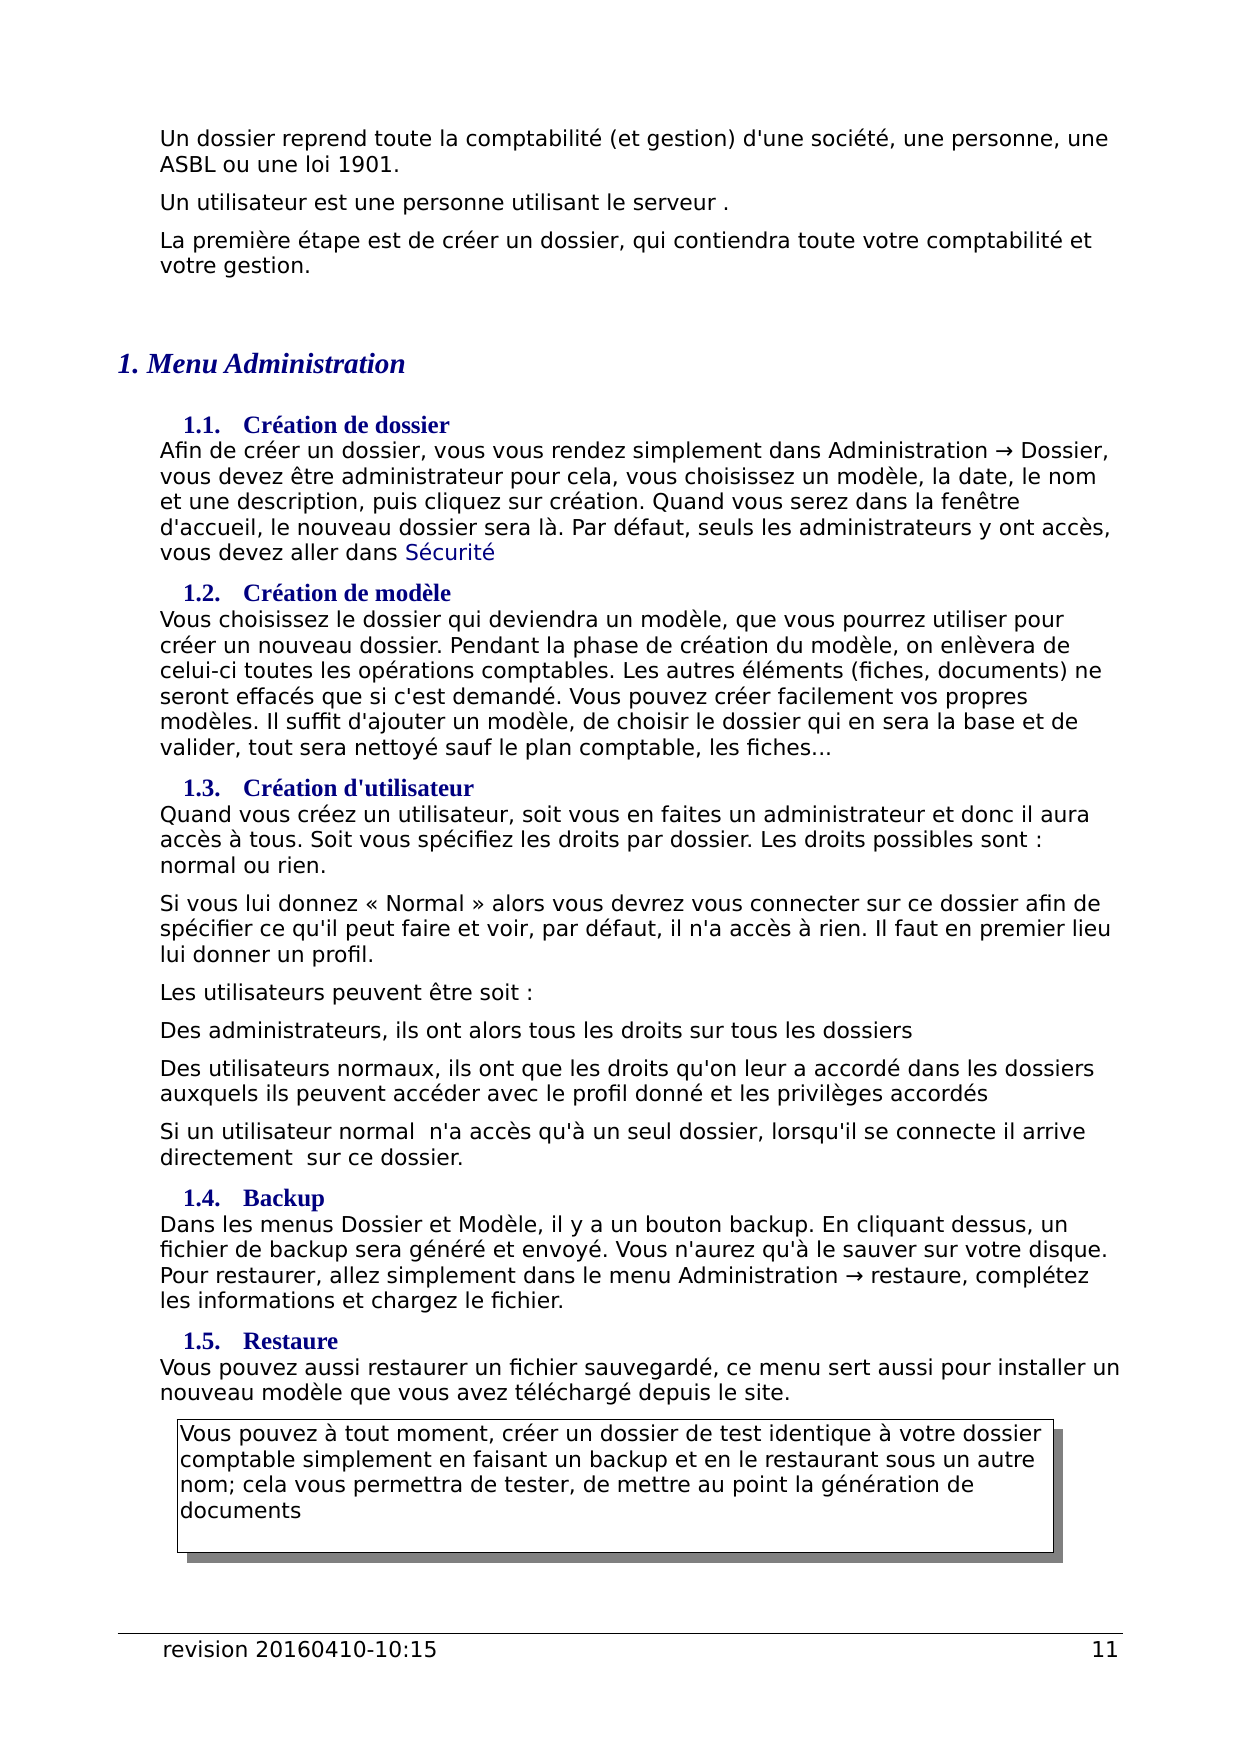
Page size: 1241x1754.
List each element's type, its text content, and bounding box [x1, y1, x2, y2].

text Si vous lui donnez « Normal » alors vous devrez vous connecter sur ce dossier afin de spécifier ce qu'il peut faire et voir, par défaut, il n'a accès à rien. Il faut en premier lieu lui donner un profil. [159, 891, 1123, 967]
subtitle Création de modèle [177, 578, 1123, 607]
subtitle 1. Menu Administration [117, 347, 1123, 380]
text Dans les menus Dossier et Modèle, il y a un bouton backup. En cliquant dessus, un fichier de backup sera généré et envoyé. Vous n'aurez qu'à le sauver sur votre disque. Pour restaurer, allez simplement dans le menu Administration → restaure, complétez les informations et chargez le fichier. [159, 1212, 1123, 1314]
subtitle Création d'utilisateur [177, 773, 1123, 802]
text Vous pouvez aussi restaurer un fichier sauvegardé, ce menu sert aussi pour installer un nouveau modèle que vous avez téléchargé depuis le site. [159, 1355, 1123, 1406]
text Afin de créer un dossier, vous vous rendez simplement dans Administration → Dossier, vous devez être administrateur pour cela, vous choisissez un modèle, la date, le nom et une description, puis cliquez sur création. Quand vous serez dans la fenêtre d'accueil, le nouveau dossier sera là. Par défaut, seuls les administrateurs y ont accès, vous devez aller dans Sécurité [159, 438, 1123, 566]
text Des utilisateurs normaux, ils ont que les droits qu'on leur a accordé dans les dossiers auxquels ils peuvent accéder avec le profil donné et les privilèges accordés [159, 1056, 1123, 1107]
subtitle Restaure [177, 1326, 1123, 1355]
text Vous choisissez le dossier qui deviendra un modèle, que vous pourrez utiliser pour créer un nouveau dossier. Pendant la phase de création du modèle, on enlèvera de celui-ci toutes les opérations comptables. Les autres éléments (fiches, documents) ne seront effacés que si c'est demandé. Vous pouvez créer facilement vos propres modèles. Il suffit d'ajouter un modèle, de choisir le dossier qui en sera la base et de valider, tout sera nettoyé sauf le plan comptable, les fiches... [159, 607, 1123, 760]
subtitle Backup [177, 1183, 1123, 1212]
text Un dossier reprend toute la comptabilité (et gestion) d'une société, une personne, une ASBL ou une loi 1901. [159, 127, 1123, 178]
text Quand vous créez un utilisateur, soit vous en faites un administrateur et donc il aura accès à tous. Soit vous spécifiez les droits par dossier. Les droits possibles sont : normal ou rien. [159, 802, 1123, 878]
text Des administrateurs, ils ont alors tous les droits sur tous les dossiers [159, 1018, 1123, 1043]
text Un utilisateur est une personne utilisant le serveur . [159, 190, 1123, 216]
subtitle Création de dossier [177, 410, 1123, 438]
text Les utilisateurs peuvent être soit : [159, 980, 1123, 1005]
text La première étape est de créer un dossier, qui contiendra toute votre comptabilité et votre gestion. [159, 228, 1123, 279]
text documents [178, 1495, 1053, 1524]
text Si un utilisateur normal n'a accès qu'à un seul dossier, lorsqu'il se connecte il arrive directement sur ce dossier. [159, 1119, 1123, 1170]
text Vous pouvez à tout moment, créer un dossier de test identique à votre dossier comptable simplement en faisant un backup et en le restaurant sous un autre nom; cela vous permettra de tester, de mettre au point la génération de [178, 1420, 1053, 1495]
